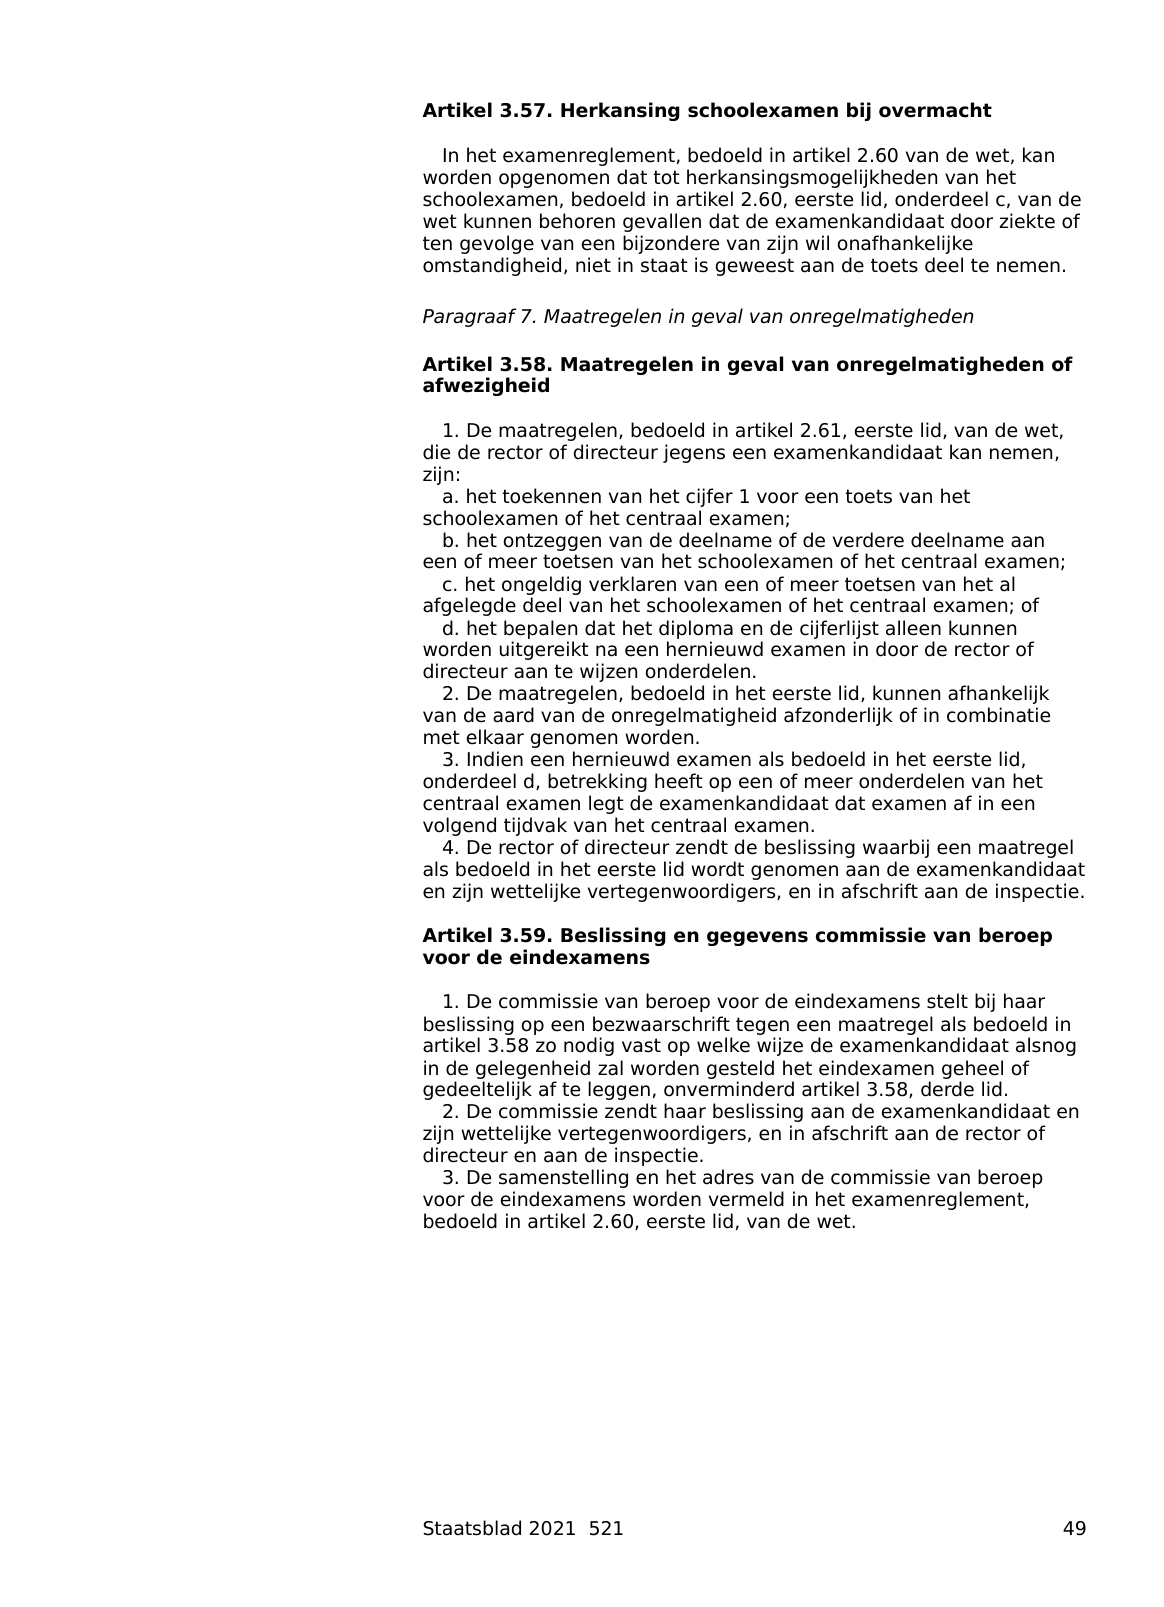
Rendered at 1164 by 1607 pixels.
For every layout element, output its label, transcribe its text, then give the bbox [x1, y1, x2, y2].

text 3. De samenstelling en het adres van de commissie van beroep voor de eindexamens worden vermeld in het examenreglement, bedoeld in artikel 2.60, eerste lid, van de wet. [422, 1167, 1087, 1233]
subtitle Artikel 3.58. Maatregelen in geval van onregelmatigheden of afwezigheid [422, 353, 1087, 397]
text 2. De maatregelen, bedoeld in het eerste lid, kunnen afhankelijk van de aard van de onregelmatigheid afzonderlijk of in combinatie met elkaar genomen worden. [422, 683, 1087, 749]
subtitle Paragraaf 7. Maatregelen in geval van onregelmatigheden [422, 306, 1087, 328]
text d. het bepalen dat het diploma en de cijferlijst alleen kunnen worden uitgereikt na een hernieuwd examen in door de rector of directeur aan te wijzen onderdelen. [422, 617, 1087, 683]
text 3. Indien een hernieuwd examen als bedoeld in het eerste lid, onderdeel d, betrekking heeft op een of meer onderdelen van het centraal examen legt de examenkandidaat dat examen af in een volgend tijdvak van het centraal examen. [422, 749, 1087, 837]
text a. het toekennen van het cijfer 1 voor een toets van het schoolexamen of het centraal examen; [422, 486, 1087, 529]
text 1. De commissie van beroep voor de eindexamens stelt bij haar beslissing op een bezwaarschrift tegen een maatregel als bedoeld in artikel 3.58 zo nodig vast op welke wijze de examenkandidaat alsnog in de gelegenheid zal worden gesteld het eindexamen geheel of gedeeltelijk af te leggen, onverminderd artikel 3.58, derde lid. [422, 991, 1087, 1101]
text 4. De rector of directeur zendt de beslissing waarbij een maatregel als bedoeld in het eerste lid wordt genomen aan de examenkandidaat en zijn wettelijke vertegenwoordigers, en in afschrift aan de inspectie. [422, 837, 1087, 903]
text b. het ontzeggen van de deelname of de verdere deelname aan een of meer toetsen van het schoolexamen of het centraal examen; [422, 529, 1087, 573]
subtitle Artikel 3.57. Herkansing schoolexamen bij overmacht [422, 100, 1087, 122]
text In het examenreglement, bedoeld in artikel 2.60 van de wet, kan worden opgenomen dat tot herkansingsmogelijkheden van het schoolexamen, bedoeld in artikel 2.60, eerste lid, onderdeel c, van de wet kunnen behoren gevallen dat de examenkandidaat door ziekte of ten gevolge van een bijzondere van zijn wil onafhankelijke omstandigheid, niet in staat is geweest aan de toets deel te nemen. [422, 144, 1087, 276]
text 1. De maatregelen, bedoeld in artikel 2.61, eerste lid, van de wet, die de rector of directeur jegens een examenkandidaat kan nemen, zijn: [422, 419, 1087, 486]
text 2. De commissie zendt haar beslissing aan de examenkandidaat en zijn wettelijke vertegenwoordigers, en in afschrift aan de rector of directeur en aan de inspectie. [422, 1101, 1087, 1167]
text c. het ongeldig verklaren van een of meer toetsen van het al afgelegde deel van het schoolexamen of het centraal examen; of [422, 573, 1087, 617]
subtitle Artikel 3.59. Beslissing en gegevens commissie van beroep voor de eindexamens [422, 925, 1087, 969]
